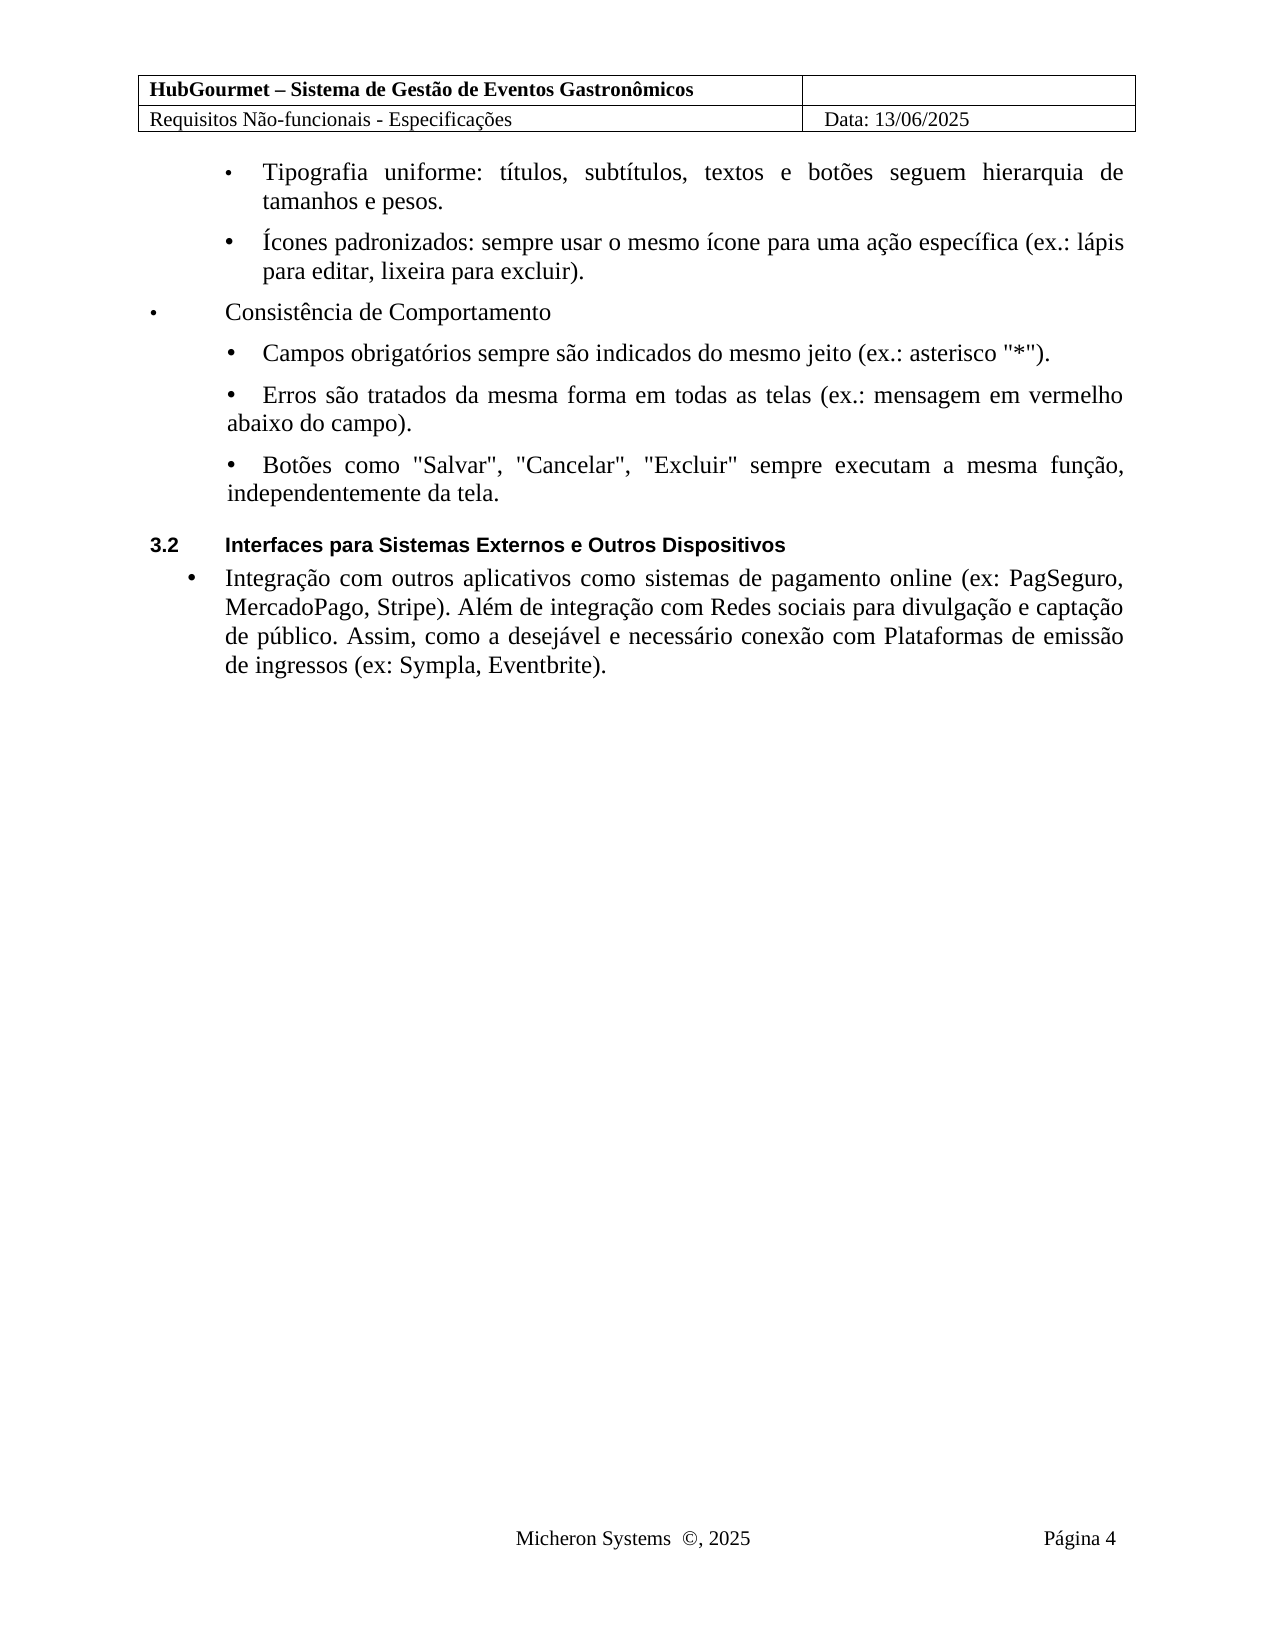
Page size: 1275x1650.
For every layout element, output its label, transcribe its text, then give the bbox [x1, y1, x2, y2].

list Botões como "Salvar", "Cancelar", "Excluir" sempre executam a mesma função, independentemente da tela. [227, 450, 1125, 507]
list Erros são tratados da mesma forma em todas as telas (ex.: mensagem em vermelho abaixo do campo). [227, 380, 1125, 437]
list Integração com outros aplicativos como sistemas de pagamento online (ex: PagSeguro, MercadoPago, Stripe). Além de integração com Redes sociais para divulgação e captação de público. Assim, como a desejável e necessário conexão com Plataformas de emissão de ingressos (ex: Sympla, Eventbrite). [187, 563, 1125, 678]
list Ícones padronizados: sempre usar o mesmo ícone para uma ação específica (ex.: lápis para editar, lixeira para excluir). [225, 227, 1125, 285]
subtitle Interfaces para Sistemas Externos e Outros Dispositivos [150, 532, 1125, 557]
list Consistência de Comportamento [150, 297, 1125, 326]
list Campos obrigatórios sempre são indicados do mesmo jeito (ex.: asterisco "*"). [227, 338, 1125, 367]
list Tipografia uniforme: títulos, subtítulos, textos e botões seguem hierarquia de tamanhos e pesos. [225, 157, 1125, 215]
